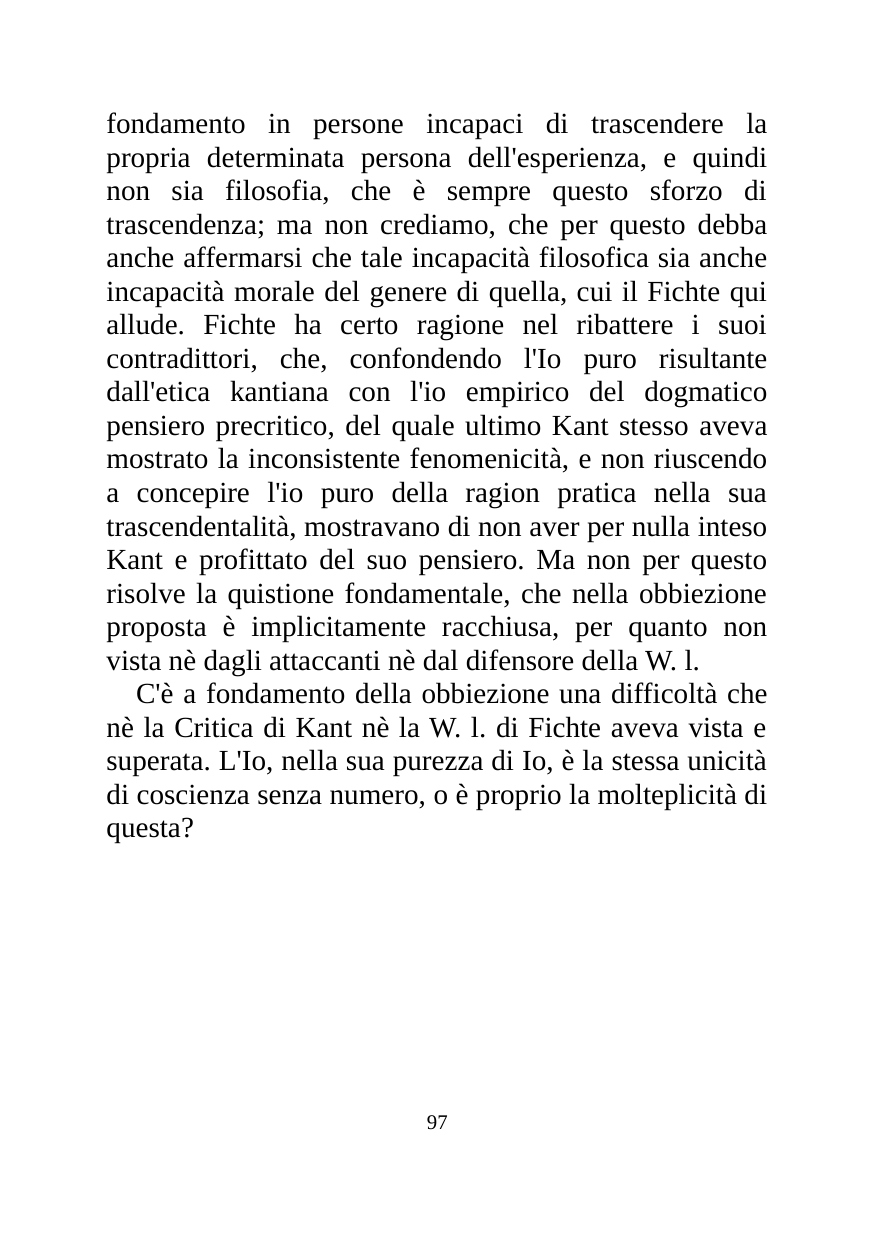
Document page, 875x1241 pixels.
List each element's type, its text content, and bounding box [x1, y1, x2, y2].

text fondamento in persone incapaci di trascendere la propria determinata persona dell'esperienza, e quindi non sia filosofia, che è sempre questo sforzo di trascendenza; ma non crediamo, che per questo debba anche affermarsi che tale incapacità filosofica sia anche incapacità morale del genere di quella, cui il Fichte qui allude. Fichte ha certo ragione nel ribattere i suoi contradittori, che, confondendo l'Io puro risultante dall'etica kantiana con l'io empirico del dogmatico pensiero precritico, del quale ultimo Kant stesso aveva mostrato la inconsistente fenomenicità, e non riuscendo a concepire l'io puro della ragion pratica nella sua trascendentalità, mostravano di non aver per nulla inteso Kant e profittato del suo pensiero. Ma non per questo risolve la quistione fondamentale, che nella obbiezione proposta è implicitamente racchiusa, per quanto non vista nè dagli attaccanti nè dal difensore della W. l. [106, 106, 768, 676]
text C'è a fondamento della obbiezione una difficoltà che nè la Critica di Kant nè la W. l. di Fichte aveva vista e superata. L'Io, nella sua purezza di Io, è la stessa unicità di coscienza senza numero, o è proprio la molteplicità di questa? [106, 676, 768, 844]
